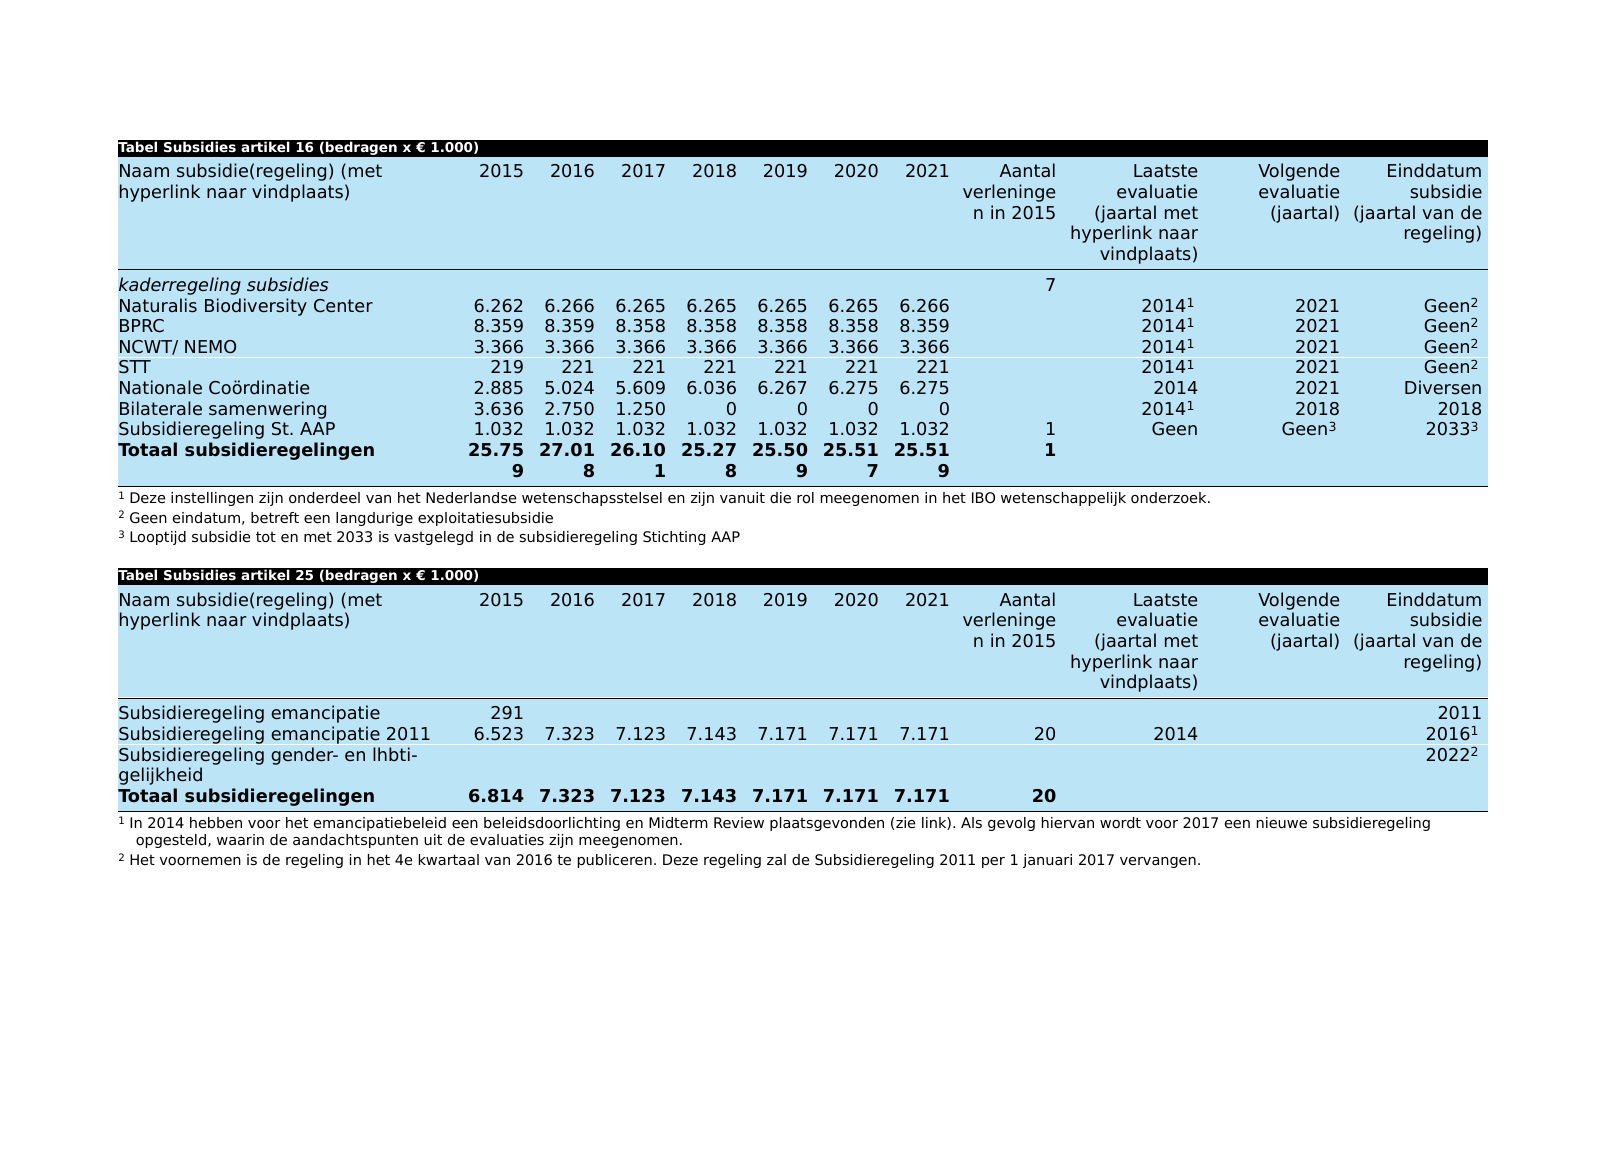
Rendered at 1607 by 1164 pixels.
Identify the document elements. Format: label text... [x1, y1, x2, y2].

table_cell [814, 270, 884, 296]
table_cell [1062, 699, 1204, 724]
table_cell 6.262 [459, 296, 530, 316]
table_cell 1.250 [601, 399, 672, 419]
table_cell 2.750 [530, 399, 601, 419]
table_cell kaderregeling subsidies [118, 270, 459, 296]
table_cell BPRC [118, 316, 459, 337]
table_cell 2021 [885, 157, 956, 269]
table_cell Geen3 [1204, 419, 1346, 440]
table_cell Einddatum subsidie (jaartal van de regeling) [1346, 585, 1488, 697]
table_cell 20141 [1062, 316, 1204, 337]
table_cell Laatste evaluatie (jaartal met hyperlink naar vindplaats) [1062, 157, 1204, 269]
table_cell 8.359 [885, 316, 956, 337]
table_cell [1062, 786, 1204, 811]
table_cell 1.032 [459, 419, 530, 440]
table_cell 221 [743, 358, 814, 378]
table_cell [814, 699, 884, 724]
table_cell 6.036 [672, 378, 743, 399]
table_cell 2017 [601, 585, 672, 697]
table_cell Geen [1062, 419, 1204, 440]
table_cell [885, 699, 956, 724]
table_cell 2021 [1204, 358, 1346, 378]
table_cell 7 [956, 270, 1062, 296]
table_cell STT [118, 358, 459, 378]
table_cell 25.509 [743, 440, 814, 486]
table_cell [885, 745, 956, 786]
table_cell 7.171 [743, 724, 814, 744]
table_cell [743, 745, 814, 786]
table_cell [1346, 786, 1488, 811]
table_cell 1 [956, 440, 1062, 486]
table_cell 2019 [743, 585, 814, 697]
table_cell 2011 [1346, 699, 1488, 724]
table_cell [885, 270, 956, 296]
table_cell Geen2 [1346, 296, 1488, 316]
table_cell [672, 699, 743, 724]
table_cell 6.275 [814, 378, 884, 399]
table_cell 1.032 [672, 419, 743, 440]
table_cell 2018 [1346, 399, 1488, 419]
table_cell 2.885 [459, 378, 530, 399]
table_cell [743, 699, 814, 724]
table_cell 6.265 [814, 296, 884, 316]
table_cell 1 Deze instellingen zijn onderdeel van het Nederlandse wetenschapsstelsel en zijn vanuit die rol meegenomen in het IBO wetenschappelijk onderzoek. 2 Geen eindatum, betreft een langdurige exploitatiesubsidie 3 Looptijd subsidie tot en met 2033 is vastgelegd in de subsidieregeling Stichting AAP [118, 487, 1488, 546]
table_cell 8.358 [743, 316, 814, 337]
table_cell NCWT/ NEMO [118, 337, 459, 357]
table_cell 2015 [459, 157, 530, 269]
table_cell 3.366 [459, 337, 530, 357]
table_cell 27.018 [530, 440, 601, 486]
table_cell [1062, 745, 1204, 786]
table_cell 8.358 [601, 316, 672, 337]
table_cell 2021 [1204, 296, 1346, 316]
table_cell 3.366 [530, 337, 601, 357]
table_cell Bilaterale samenwering [118, 399, 459, 419]
table_cell [814, 745, 884, 786]
table_cell Nationale Coördinatie [118, 378, 459, 399]
table_cell 3.366 [601, 337, 672, 357]
table_cell [956, 699, 1062, 724]
table_cell 5.024 [530, 378, 601, 399]
table_cell 2021 [1204, 337, 1346, 357]
table_cell 20161 [1346, 724, 1488, 744]
table_cell 2018 [672, 585, 743, 697]
table_cell 6.266 [885, 296, 956, 316]
table_cell 2014 [1062, 378, 1204, 399]
table_cell 6.265 [672, 296, 743, 316]
table_cell 7.143 [672, 724, 743, 744]
table_cell 20141 [1062, 296, 1204, 316]
table_cell 7.171 [814, 724, 884, 744]
table_cell 0 [814, 399, 884, 419]
table_cell 2020 [814, 157, 884, 269]
table_cell 1 [956, 419, 1062, 440]
table_cell 6.814 [459, 786, 530, 811]
table_cell 2016 [530, 157, 601, 269]
table_cell 221 [885, 358, 956, 378]
table_cell 221 [814, 358, 884, 378]
table_cell 2016 [530, 585, 601, 697]
table_cell 2019 [743, 157, 814, 269]
table_cell [956, 337, 1062, 357]
table_cell 7.171 [885, 786, 956, 811]
table_cell 5.609 [601, 378, 672, 399]
table_cell 1.032 [743, 419, 814, 440]
table_cell 7.171 [885, 724, 956, 744]
table_cell [1204, 786, 1346, 811]
table_cell 7.171 [814, 786, 884, 811]
table_cell 7.171 [743, 786, 814, 811]
table_cell Naturalis Biodiversity Center [118, 296, 459, 316]
table_cell 221 [672, 358, 743, 378]
table_cell [1062, 440, 1204, 486]
table_cell 3.366 [885, 337, 956, 357]
table_cell Laatste evaluatie (jaartal met hyperlink naar vindplaats) [1062, 585, 1204, 697]
table_cell 2021 [1204, 316, 1346, 337]
table_cell 2021 [885, 585, 956, 697]
table_cell 20 [956, 724, 1062, 744]
table_cell [672, 270, 743, 296]
table_cell 1.032 [601, 419, 672, 440]
table_cell 3.366 [672, 337, 743, 357]
table_cell 1.032 [530, 419, 601, 440]
table_cell 6.266 [530, 296, 601, 316]
table_cell [1204, 724, 1346, 744]
table_cell 20141 [1062, 337, 1204, 357]
table_cell [601, 745, 672, 786]
table_cell Volgende evaluatie (jaartal) [1204, 585, 1346, 697]
table_cell 6.265 [743, 296, 814, 316]
table_cell 7.143 [672, 786, 743, 811]
table_cell 6.523 [459, 724, 530, 744]
table_cell 20222 [1346, 745, 1488, 786]
table_cell [1062, 270, 1204, 296]
table_cell [1346, 270, 1488, 296]
table_cell 20333 [1346, 419, 1488, 440]
table_cell 8.359 [530, 316, 601, 337]
table_cell [956, 316, 1062, 337]
table_cell Subsidieregeling emancipatie [118, 699, 459, 724]
table_cell 20141 [1062, 358, 1204, 378]
table_cell Subsidieregeling emancipatie 2011 [118, 724, 459, 744]
table_cell 1 In 2014 hebben voor het emancipatiebeleid een beleidsdoorlichting en Midterm Review plaatsgevonden (zie link). Als gevolg hiervan wordt voor 2017 een nieuwe subsidieregeling opgesteld, waarin de aandachtspunten uit de evaluaties zijn meegenomen. 2 Het voornemen is de regeling in het 4e kwartaal van 2016 te publiceren. Deze regeling zal de Subsidieregeling 2011 per 1 januari 2017 vervangen. [118, 812, 1488, 868]
table_cell 291 [459, 699, 530, 724]
table_cell 0 [885, 399, 956, 419]
table_cell 6.267 [743, 378, 814, 399]
table_cell Totaal subsidieregelingen [118, 786, 459, 811]
table_cell Geen2 [1346, 316, 1488, 337]
table_cell [459, 270, 530, 296]
table_cell 20141 [1062, 399, 1204, 419]
table_cell 25.519 [885, 440, 956, 486]
table_cell [1204, 699, 1346, 724]
table_cell Geen2 [1346, 358, 1488, 378]
table_cell 25.759 [459, 440, 530, 486]
table_cell 3.636 [459, 399, 530, 419]
table_cell 8.359 [459, 316, 530, 337]
table_cell 3.366 [814, 337, 884, 357]
table_cell 7.323 [530, 724, 601, 744]
table_cell Naam subsidie(regeling) (met hyperlink naar vindplaats) [118, 157, 459, 269]
table_cell 2018 [1204, 399, 1346, 419]
table_cell 26.101 [601, 440, 672, 486]
table_cell Einddatum subsidie (jaartal van de regeling) [1346, 157, 1488, 269]
table_cell 6.265 [601, 296, 672, 316]
table_cell Aantal verleningen in 2015 [956, 585, 1062, 697]
table_cell 0 [672, 399, 743, 419]
table_cell Geen2 [1346, 337, 1488, 357]
table_cell [1204, 745, 1346, 786]
table_cell Diversen [1346, 378, 1488, 399]
table_cell [956, 399, 1062, 419]
table_cell 2014 [1062, 724, 1204, 744]
table_cell 7.123 [601, 724, 672, 744]
table_cell [1346, 440, 1488, 486]
table_cell [601, 270, 672, 296]
table_cell 221 [601, 358, 672, 378]
table_cell [956, 745, 1062, 786]
table_cell 221 [530, 358, 601, 378]
table_cell [601, 699, 672, 724]
table_cell [1204, 440, 1346, 486]
table_cell Aantal verleningen in 2015 [956, 157, 1062, 269]
table_cell Naam subsidie(regeling) (met hyperlink naar vindplaats) [118, 585, 459, 697]
table_header Tabel Subsidies artikel 25 (bedragen x € 1.000) [118, 568, 1488, 584]
table_cell Totaal subsidieregelingen [118, 440, 459, 486]
table_header Tabel Subsidies artikel 16 (bedragen x € 1.000) [118, 140, 1488, 156]
table_cell 3.366 [743, 337, 814, 357]
table_cell 1.032 [885, 419, 956, 440]
table_cell 219 [459, 358, 530, 378]
table_cell 2017 [601, 157, 672, 269]
table_cell 2021 [1204, 378, 1346, 399]
table_cell [530, 745, 601, 786]
table_cell [672, 745, 743, 786]
table_cell [956, 378, 1062, 399]
table_cell Subsidieregeling gender- en lhbti-gelijkheid [118, 745, 459, 786]
table_cell Subsidieregeling St. AAP [118, 419, 459, 440]
table_cell 2015 [459, 585, 530, 697]
table_cell 1.032 [814, 419, 884, 440]
table_cell [1204, 270, 1346, 296]
table_cell 7.123 [601, 786, 672, 811]
table_cell 6.275 [885, 378, 956, 399]
table_cell [530, 699, 601, 724]
table_cell 0 [743, 399, 814, 419]
table_cell [956, 358, 1062, 378]
table_cell 8.358 [814, 316, 884, 337]
table_cell 2020 [814, 585, 884, 697]
table_cell [743, 270, 814, 296]
table_cell 25.517 [814, 440, 884, 486]
table_cell [459, 745, 530, 786]
table_cell 20 [956, 786, 1062, 811]
table_cell 7.323 [530, 786, 601, 811]
table_cell Volgende evaluatie (jaartal) [1204, 157, 1346, 269]
table_cell 25.278 [672, 440, 743, 486]
table_cell 2018 [672, 157, 743, 269]
table_cell [530, 270, 601, 296]
table_cell [956, 296, 1062, 316]
table_cell 8.358 [672, 316, 743, 337]
